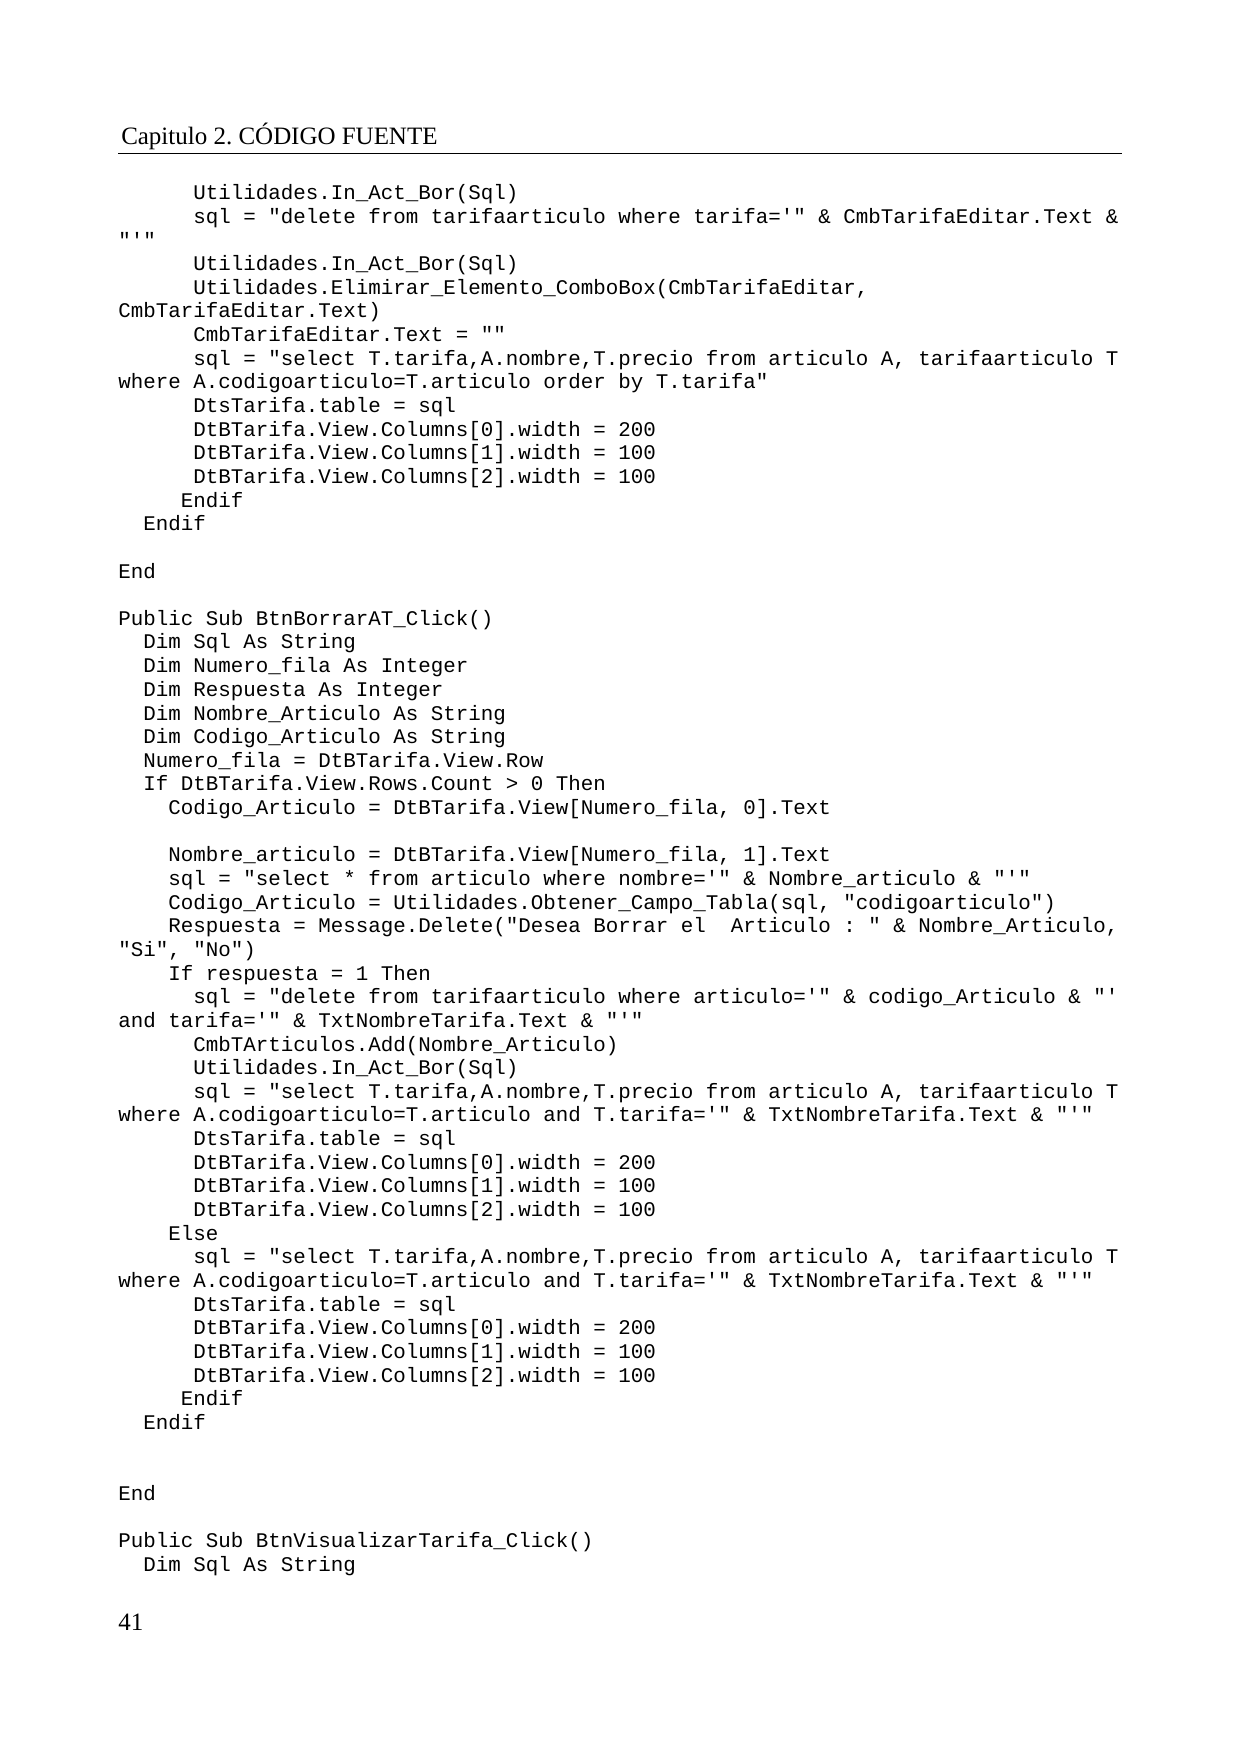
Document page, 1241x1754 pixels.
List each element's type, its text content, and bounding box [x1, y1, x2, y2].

text DtBTarifa.View.Columns[0].width = 200 [118, 1317, 1122, 1341]
text Respuesta = Message.Delete("Desea Borrar el Articulo : " & Nombre_Articulo, "Si", "No") [118, 915, 1122, 963]
text Dim Sql As String [118, 632, 1122, 655]
text Dim Numero_fila As Integer [118, 655, 1122, 679]
text End [118, 561, 1122, 584]
text DtBTarifa.View.Columns[1].width = 100 [118, 1341, 1122, 1364]
text DtBTarifa.View.Columns[1].width = 100 [118, 442, 1122, 466]
text Utilidades.Elimirar_Elemento_ComboBox(CmbTarifaEditar, CmbTarifaEditar.Text) [118, 277, 1122, 324]
text Public Sub BtnBorrarAT_Click() [118, 608, 1122, 632]
text DtBTarifa.View.Columns[0].width = 200 [118, 419, 1122, 442]
text Utilidades.In_Act_Bor(Sql) [118, 1057, 1122, 1081]
text sql = "delete from tarifaarticulo where tarifa='" & CmbTarifaEditar.Text & "'" [118, 206, 1122, 253]
text If respuesta = 1 Then [118, 963, 1122, 986]
text sql = "delete from tarifaarticulo where articulo='" & codigo_Articulo & "' and tarifa='" & TxtNombreTarifa.Text & "'" [118, 986, 1122, 1033]
text Codigo_Articulo = Utilidades.Obtener_Campo_Tabla(sql, "codigoarticulo") [118, 892, 1122, 915]
text DtsTarifa.table = sql [118, 395, 1122, 419]
text sql = "select T.tarifa,A.nombre,T.precio from articulo A, tarifaarticulo T where A.codigoarticulo=T.articulo order by T.tarifa" [118, 348, 1122, 395]
text If DtBTarifa.View.Rows.Count > 0 Then [118, 773, 1122, 797]
text Public Sub BtnVisualizarTarifa_Click() [118, 1530, 1122, 1554]
text DtBTarifa.View.Columns[2].width = 100 [118, 1364, 1122, 1388]
text sql = "select T.tarifa,A.nombre,T.precio from articulo A, tarifaarticulo T where A.codigoarticulo=T.articulo and T.tarifa='" & TxtNombreTarifa.Text & "'" [118, 1246, 1122, 1294]
text sql = "select T.tarifa,A.nombre,T.precio from articulo A, tarifaarticulo T where A.codigoarticulo=T.articulo and T.tarifa='" & TxtNombreTarifa.Text & "'" [118, 1081, 1122, 1128]
text Dim Sql As String [118, 1554, 1122, 1577]
text sql = "select * from articulo where nombre='" & Nombre_articulo & "'" [118, 868, 1122, 892]
text CmbTarifaEditar.Text = "" [118, 324, 1122, 348]
text Dim Codigo_Articulo As String [118, 726, 1122, 750]
text DtBTarifa.View.Columns[1].width = 100 [118, 1175, 1122, 1199]
text Numero_fila = DtBTarifa.View.Row [118, 750, 1122, 773]
text Dim Respuesta As Integer [118, 679, 1122, 702]
text DtBTarifa.View.Columns[2].width = 100 [118, 466, 1122, 490]
text DtsTarifa.table = sql [118, 1128, 1122, 1152]
text Utilidades.In_Act_Bor(Sql) [118, 182, 1122, 206]
text DtBTarifa.View.Columns[0].width = 200 [118, 1152, 1122, 1175]
text CmbTArticulos.Add(Nombre_Articulo) [118, 1033, 1122, 1057]
text Endif [118, 513, 1122, 537]
text Else [118, 1223, 1122, 1246]
text Codigo_Articulo = DtBTarifa.View[Numero_fila, 0].Text [118, 797, 1122, 821]
text Endif [118, 1412, 1122, 1436]
text DtsTarifa.table = sql [118, 1294, 1122, 1317]
text Dim Nombre_Articulo As String [118, 702, 1122, 726]
text Endif [118, 490, 1122, 513]
text End [118, 1483, 1122, 1506]
text Nombre_articulo = DtBTarifa.View[Numero_fila, 1].Text [118, 844, 1122, 868]
text DtBTarifa.View.Columns[2].width = 100 [118, 1199, 1122, 1223]
text Utilidades.In_Act_Bor(Sql) [118, 253, 1122, 277]
text Endif [118, 1388, 1122, 1412]
